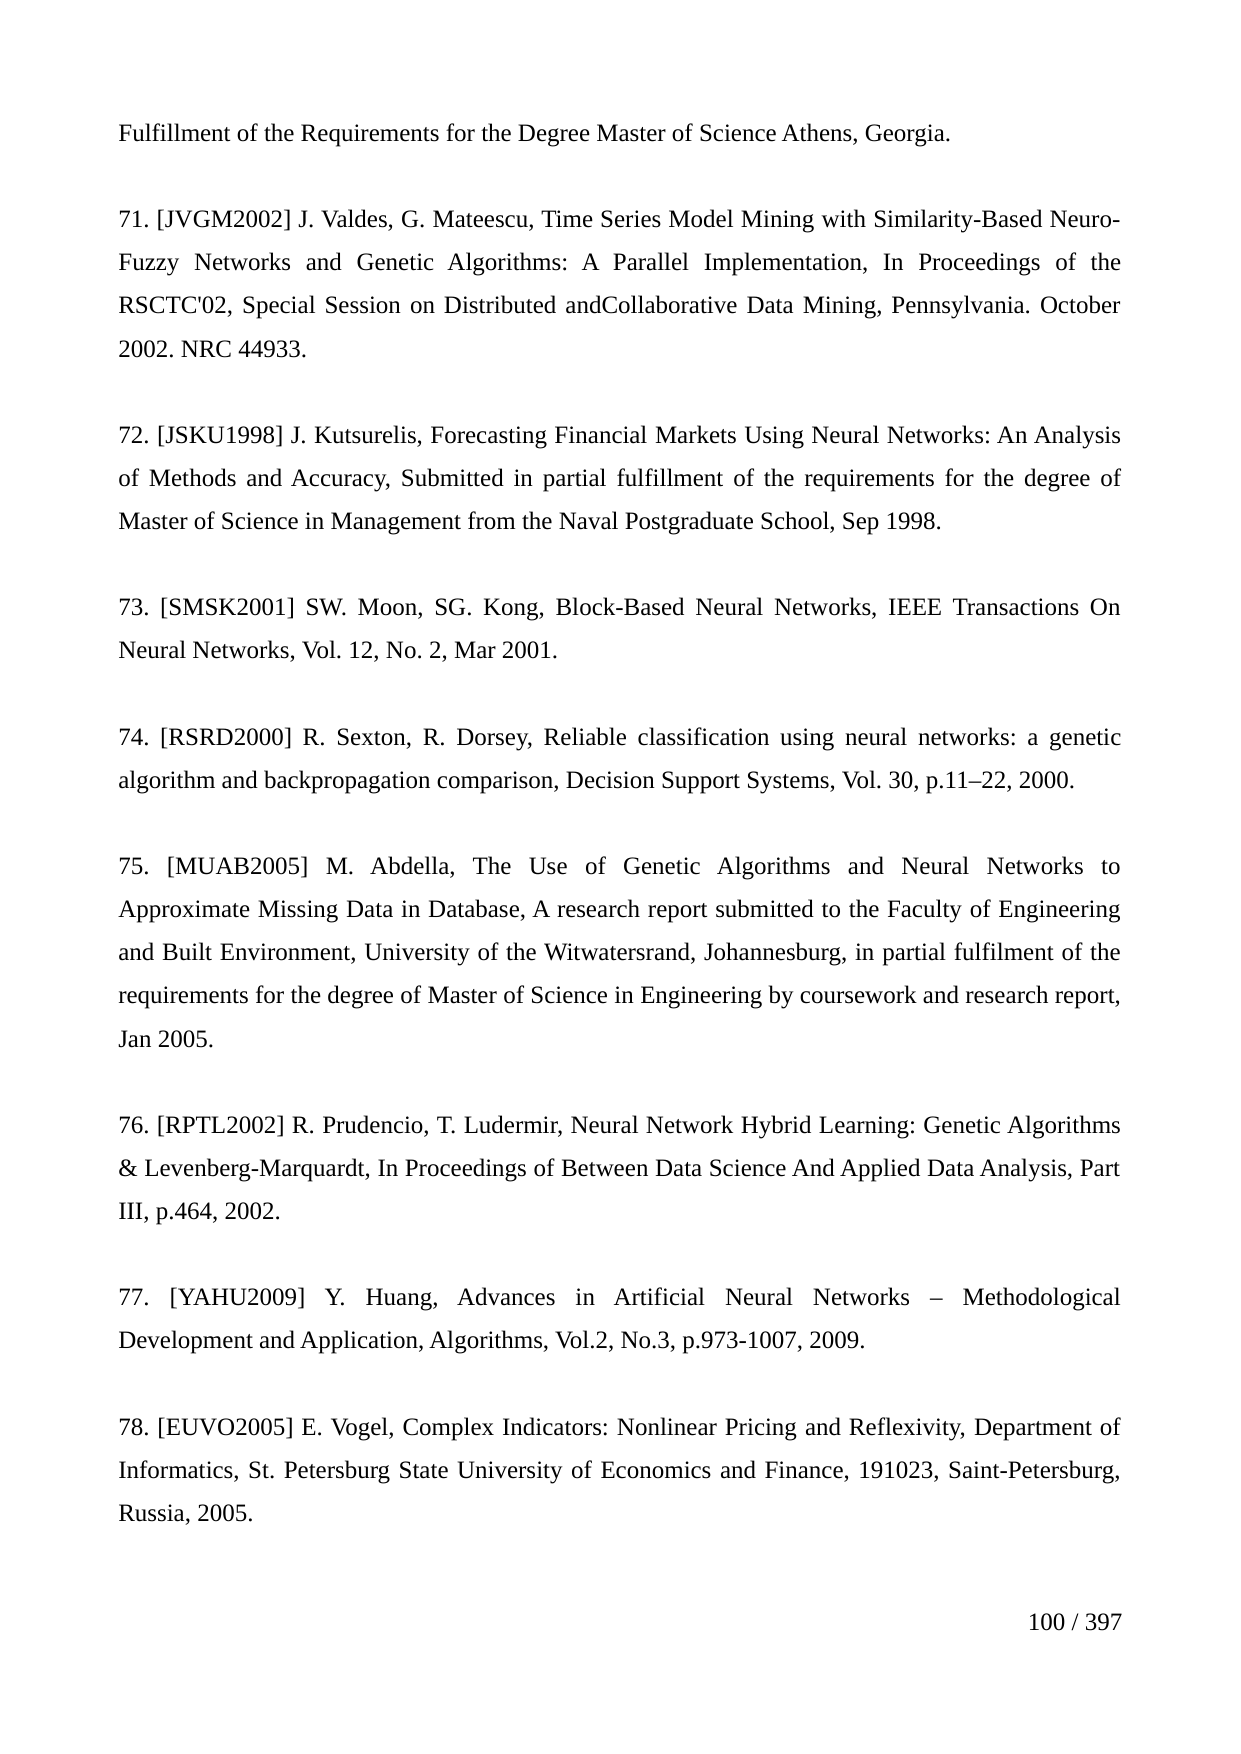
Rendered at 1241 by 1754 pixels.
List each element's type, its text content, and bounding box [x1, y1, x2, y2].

text 71. [JVGM2002] J. Valdes, G. Mateescu, Time Series Model Mining with Similarity-Based Neuro-Fuzzy Networks and Genetic Algorithms: A Parallel Implementation, In Proceedings of the RSCTC'02, Special Session on Distributed andCollaborative Data Mining, Pennsylvania. October 2002. NRC 44933. [118, 204, 1122, 362]
text 73. [SMSK2001] SW. Moon, SG. Kong, Block-Based Neural Networks, IEEE Transactions On Neural Networks, Vol. 12, No. 2, Mar 2001. [118, 592, 1122, 664]
text 72. [JSKU1998] J. Kutsurelis, Forecasting Financial Markets Using Neural Networks: An Analysis of Methods and Accuracy, Submitted in partial fulfillment of the requirements for the degree of Master of Science in Management from the Naval Postgraduate School, Sep 1998. [118, 420, 1122, 535]
text Fulfillment of the Requirements for the Degree Master of Science Athens, Georgia. [118, 118, 1122, 147]
text 74. [RSRD2000] R. Sexton, R. Dorsey, Reliable classification using neural networks: a genetic algorithm and backpropagation comparison, Decision Support Systems, Vol. 30, p.11–22, 2000. [118, 722, 1122, 794]
text 77. [YAHU2009] Y. Huang, Advances in Artificial Neural Networks – Methodological Development and Application, Algorithms, Vol.2, No.3, p.973-1007, 2009. [118, 1282, 1122, 1354]
text 76. [RPTL2002] R. Prudencio, T. Ludermir, Neural Network Hybrid Learning: Genetic Algorithms & Levenberg-Marquardt, In Proceedings of Between Data Science And Applied Data Analysis, Part III, p.464, 2002. [118, 1110, 1122, 1225]
text 75. [MUAB2005] M. Abdella, The Use of Genetic Algorithms and Neural Networks to Approximate Missing Data in Database, A research report submitted to the Faculty of Engineering and Built Environment, University of the Witwatersrand, Johannesburg, in partial fulfilment of the requirements for the degree of Master of Science in Engineering by coursework and research report, Jan 2005. [118, 851, 1122, 1052]
text 78. [EUVO2005] E. Vogel, Complex Indicators: Nonlinear Pricing and Reflexivity, Department of Informatics, St. Petersburg State University of Economics and Finance, 191023, Saint-Petersburg, Russia, 2005. [118, 1412, 1122, 1527]
